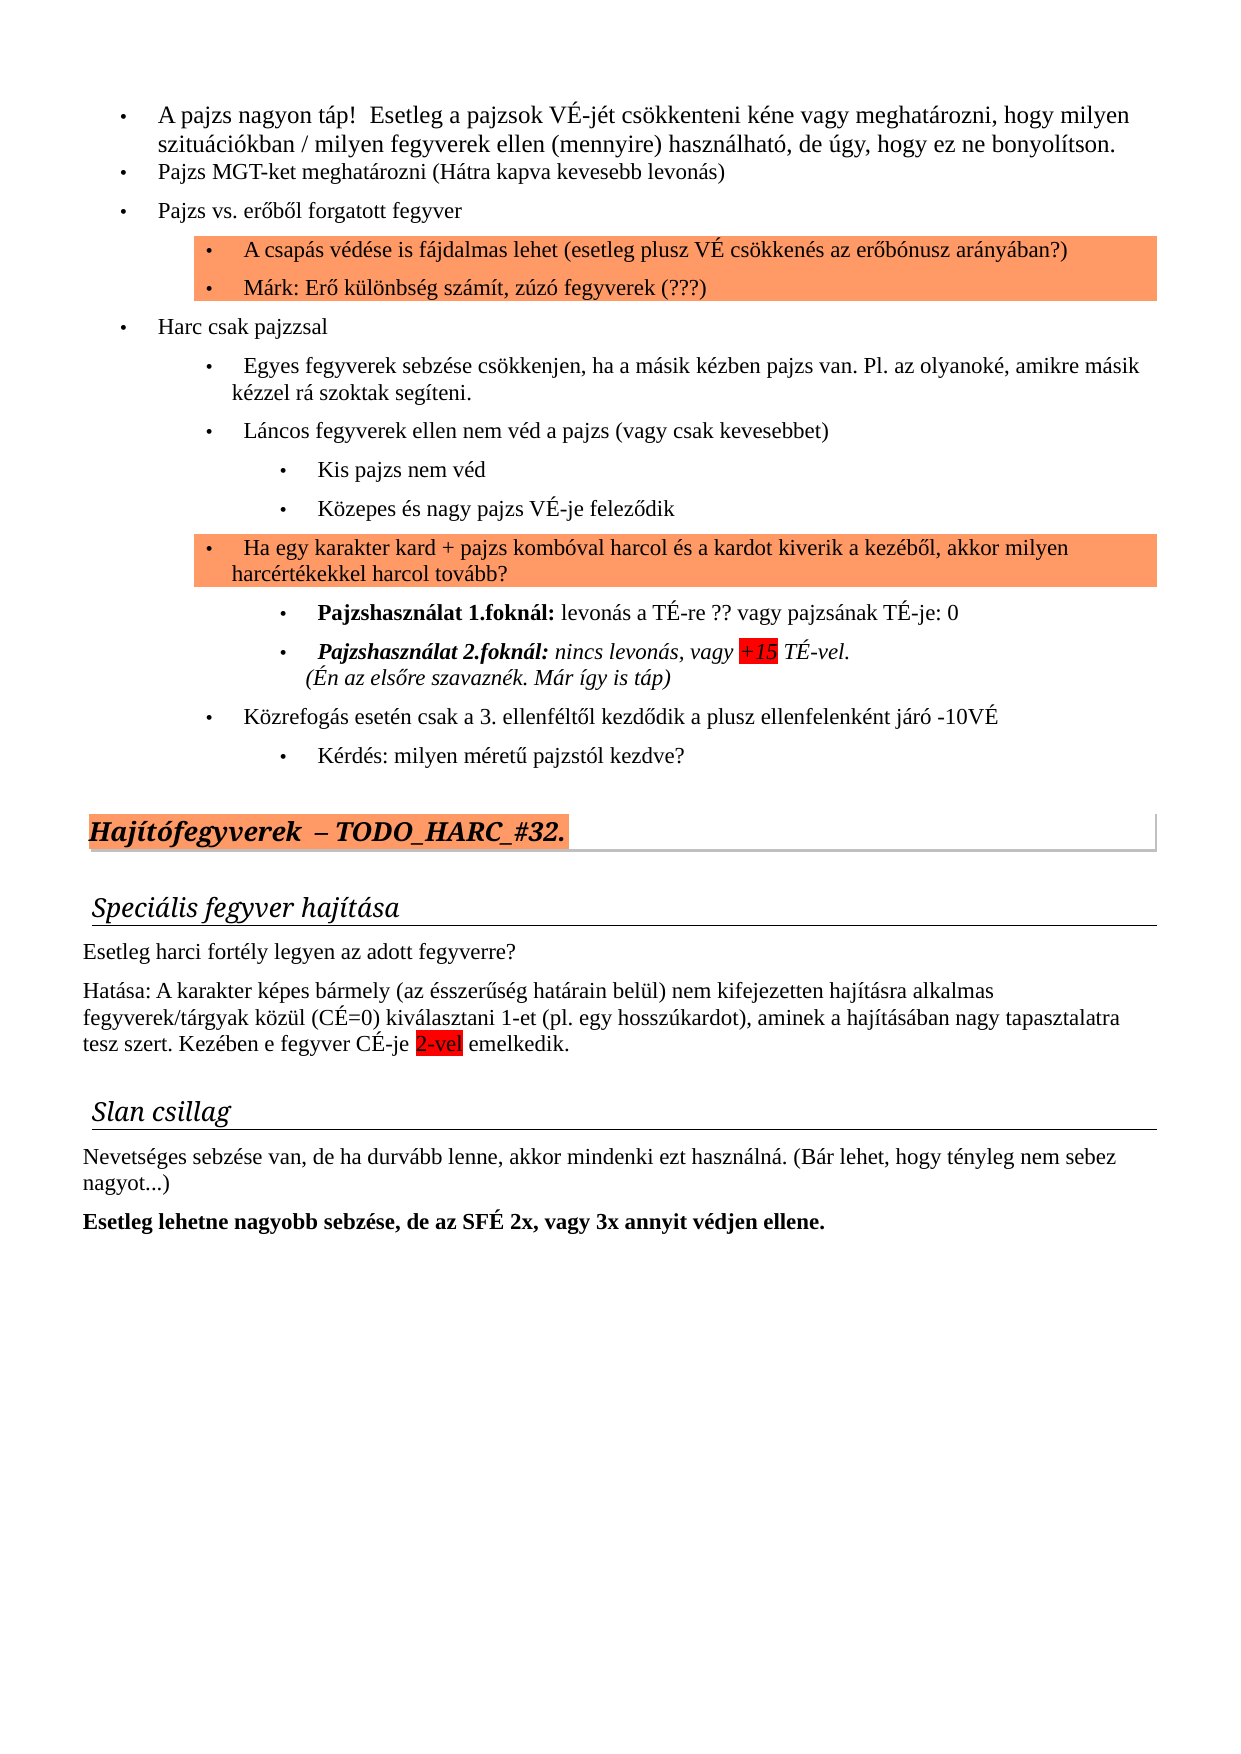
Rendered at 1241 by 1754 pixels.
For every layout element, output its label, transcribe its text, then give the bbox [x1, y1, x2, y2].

list Harc csak pajzzsal [120, 313, 1157, 340]
list Ha egy karakter kard + pajzs kombóval harcol és a kardot kiverik a kezéből, akkor milyen harcértékekkel harcol tovább? [194, 534, 1157, 587]
text Esetleg harci fortély legyen az adott fegyverre? [83, 938, 1157, 965]
list Egyes fegyverek sebzése csökkenjen, ha a másik kézben pajzs van. Pl. az olyanoké, amikre másik kézzel rá szoktak segíteni. [194, 352, 1157, 405]
subtitle Hajítófegyverek – TODO_HARC_#32. [89, 813, 1154, 849]
list Kis pajzs nem véd [268, 456, 1157, 483]
text Esetleg lehetne nagyobb sebzése, de az SFÉ 2x, vagy 3x annyit védjen ellene. [83, 1208, 1157, 1234]
subtitle Speciális fegyver hajítása [92, 889, 1157, 925]
list Közrefogás esetén csak a 3. ellenféltől kezdődik a plusz ellenfelenként járó -10VÉ [194, 703, 1157, 729]
list Pajzshasználat 1.foknál: levonás a TÉ-re ?? vagy pajzsának TÉ-je: 0 [268, 599, 1157, 626]
list A csapás védése is fájdalmas lehet (esetleg plusz VÉ csökkenés az erőbónusz arányában?) [194, 236, 1157, 262]
text Nevetséges sebzése van, de ha durvább lenne, akkor mindenki ezt használná. (Bár lehet, hogy tényleg nem sebez nagyot...) [83, 1143, 1157, 1196]
list Közepes és nagy pajzs VÉ-je feleződik [268, 495, 1157, 521]
subtitle Slan csillag [92, 1094, 1157, 1129]
list Márk: Erő különbség számít, zúzó fegyverek (???) [194, 274, 1157, 301]
list Pajzshasználat 2.foknál: nincs levonás, vagy +15 TÉ-vel. (Én az elsőre szavaznék. Már így is táp) [268, 638, 1157, 691]
list Kérdés: milyen méretű pajzstól kezdve? [268, 742, 1157, 768]
list A pajzs nagyon táp! Esetleg a pajzsok VÉ-jét csökkenteni kéne vagy meghatározni, hogy milyen szituációkban / milyen fegyverek ellen (mennyire) használható, de úgy, hogy ez ne bonyolítson. [120, 100, 1157, 158]
text Hatása: A karakter képes bármely (az ésszerűség határain belül) nem kifejezetten hajításra alkalmas fegyverek/tárgyak közül (CÉ=0) kiválasztani 1-et (pl. egy hosszúkardot), aminek a hajításában nagy tapasztalatra tesz szert. Kezében e fegyver CÉ-je 2-vel emelkedik. [83, 977, 1157, 1056]
list Pajzs vs. erőből forgatott fegyver [120, 197, 1157, 223]
list Pajzs MGT-ket meghatározni (Hátra kapva kevesebb levonás) [120, 158, 1157, 184]
list Láncos fegyverek ellen nem véd a pajzs (vagy csak kevesebbet) [194, 417, 1157, 444]
